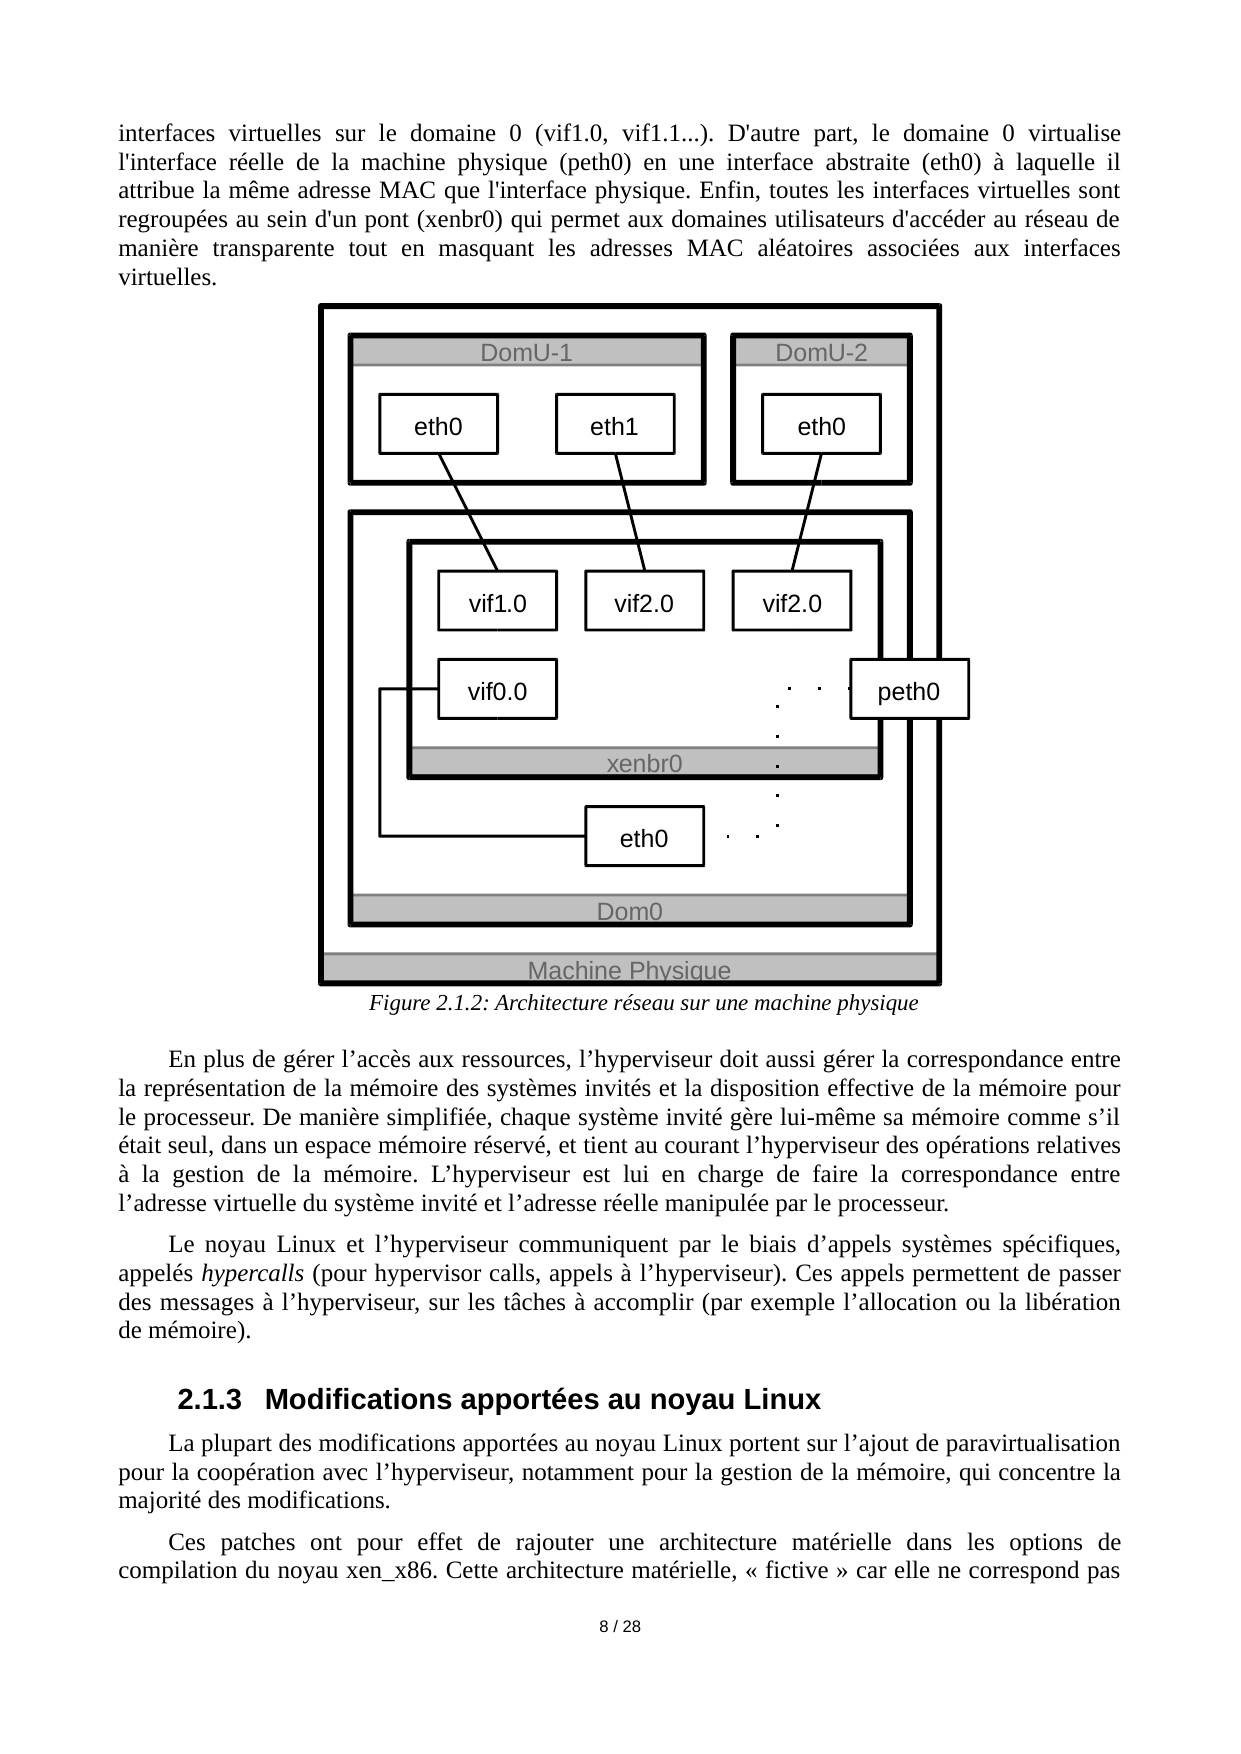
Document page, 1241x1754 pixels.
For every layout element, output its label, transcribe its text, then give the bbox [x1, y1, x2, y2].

text Ces patches ont pour effet de rajouter une architecture matérielle dans les options de compilation du noyau xen_x86. Cette architecture matérielle, « fictive » car elle ne correspond pas [118, 1527, 1122, 1584]
text interfaces virtuelles sur le domaine 0 (vif1.0, vif1.1...). D'autre part, le domaine 0 virtualise l'interface réelle de la machine physique (peth0) en une interface abstraite (eth0) à laquelle il attribue la même adresse MAC que l'interface physique. Enfin, toutes les interfaces virtuelles sont regroupées au sein d'un pont (xenbr0) qui permet aux domaines utilisateurs d'accéder au réseau de manière transparente tout en masquant les adresses MAC aléatoires associées aux interfaces virtuelles. [118, 118, 1122, 291]
text En plus de gérer l’accès aux ressources, l’hyperviseur doit aussi gérer la correspondance entre la représentation de la mémoire des systèmes invités et la disposition effective de la mémoire pour le processeur. De manière simplifiée, chaque système invité gère lui-même sa mémoire comme s’il était seul, dans un espace mémoire réservé, et tient au courant l’hyperviseur des opérations relatives à la gestion de la mémoire. L’hyperviseur est lui en charge de faire la correspondance entre l’adresse virtuelle du système invité et l’adresse réelle manipulée par le processeur. [118, 1044, 1122, 1217]
subtitle Modifications apportées au noyau Linux [177, 1382, 1122, 1415]
text Le noyau Linux et l’hyperviseur communiquent par le biais d’appels systèmes spécifiques, appelés hypercalls (pour hypervisor calls, appels à l’hyperviseur). Ces appels permettent de passer des messages à l’hyperviseur, sur les tâches à accomplir (par exemple l’allocation ou la libération de mémoire). [118, 1229, 1122, 1344]
text La plupart des modifications apportées au noyau Linux portent sur l’ajout de paravirtualisation pour la coopération avec l’hyperviseur, notamment pour la gestion de la mémoire, qui concentre la majorité des modifications. [118, 1428, 1122, 1514]
text Figure 2.1.2: Architecture réseau sur une machine physique [318, 316, 972, 1016]
